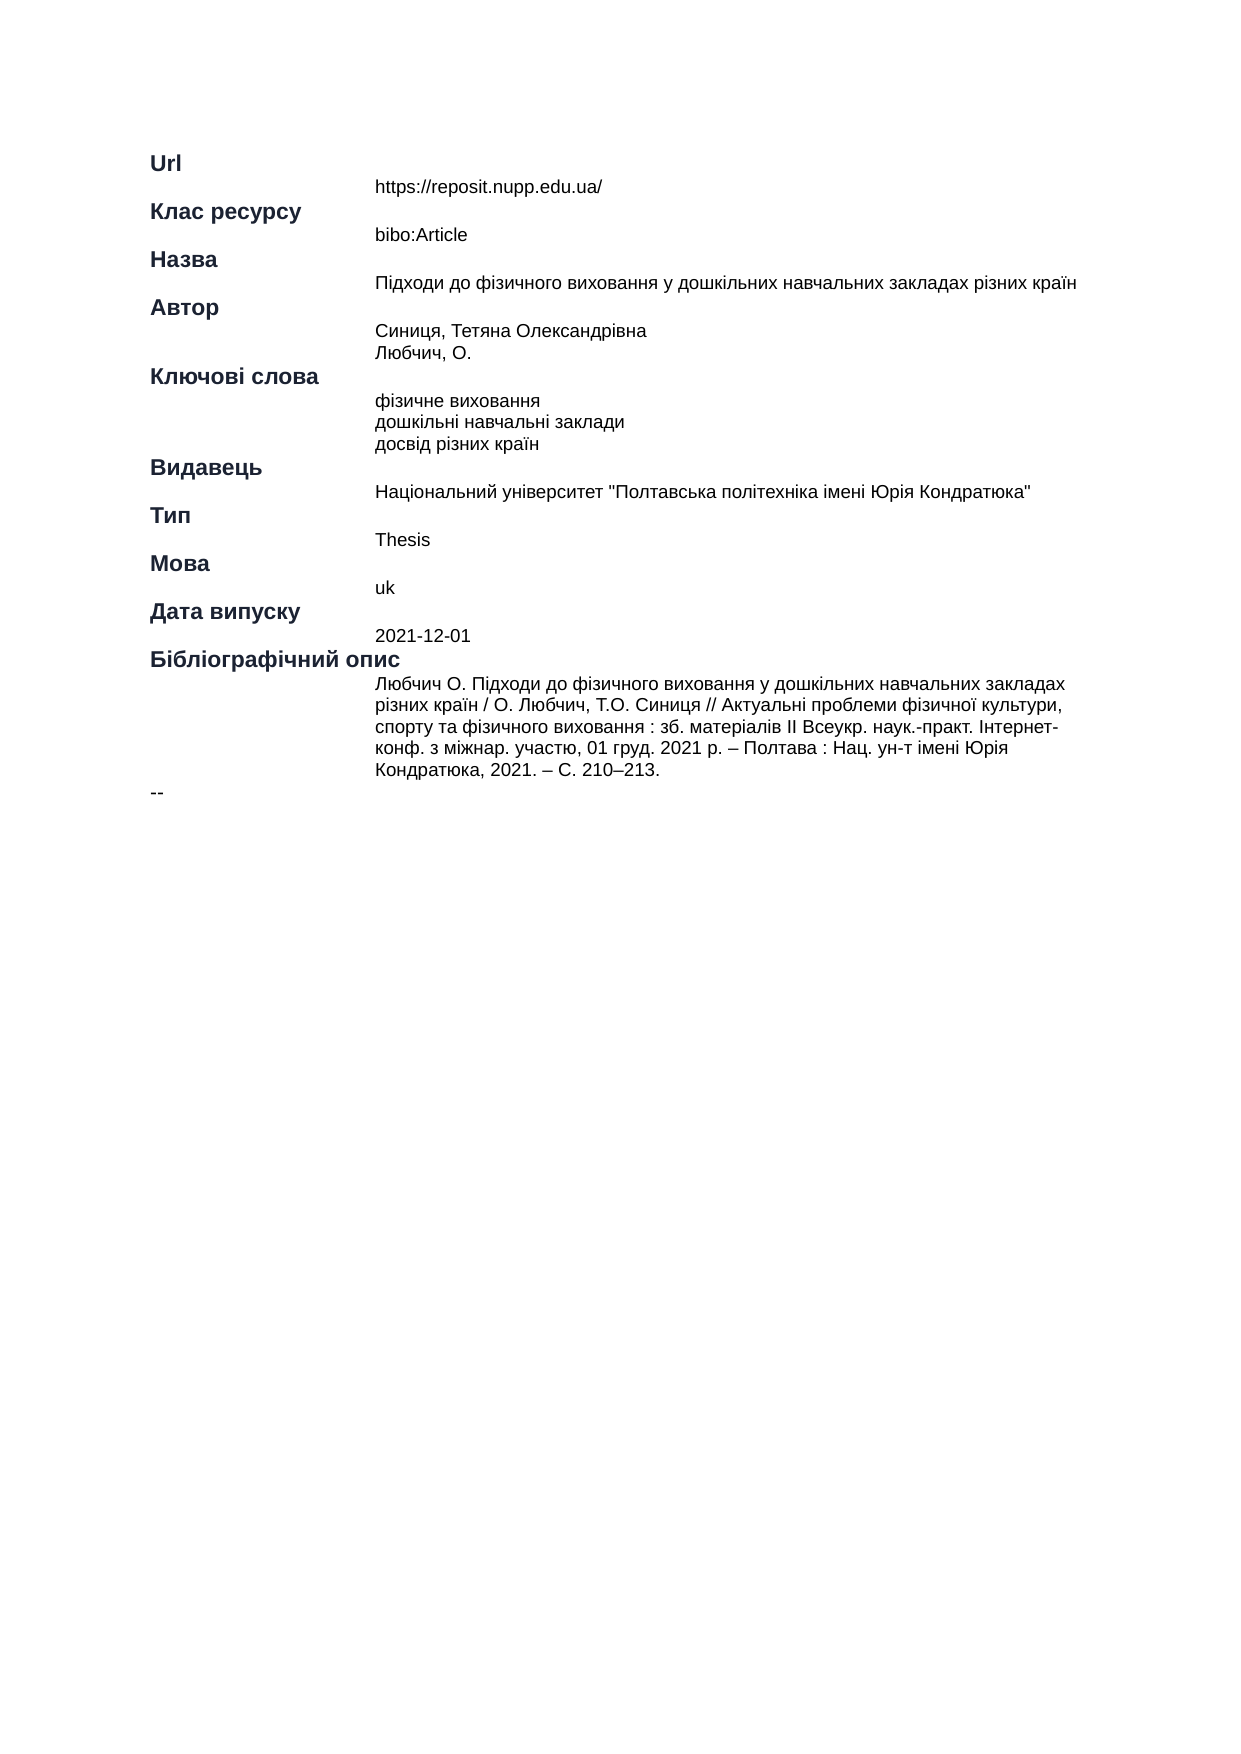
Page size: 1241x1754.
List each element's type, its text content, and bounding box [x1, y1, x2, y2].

text uk [375, 576, 1090, 598]
text Бібліографічний опис [150, 646, 1090, 672]
text Url [150, 150, 1090, 176]
text bibo:Article [375, 224, 1090, 246]
text Дата випуску [150, 598, 1090, 624]
text фізичне виховання [375, 389, 1090, 411]
text дошкільні навчальні заклади [375, 411, 1090, 433]
text Підходи до фізичного виховання у дошкільних навчальних закладах різних країн [375, 272, 1090, 294]
text Синиця, Тетяна Олександрівна [375, 320, 1090, 342]
text Клас ресурсу [150, 198, 1090, 224]
text Ключові слова [150, 363, 1090, 389]
text https://reposit.nupp.edu.ua/ [375, 176, 1090, 198]
text -- [150, 780, 1090, 804]
text Мова [150, 550, 1090, 576]
text досвід різних країн [375, 433, 1090, 454]
text Тип [150, 502, 1090, 528]
text Назва [150, 246, 1090, 272]
text Автор [150, 294, 1090, 320]
text Любчич, О. [375, 342, 1090, 363]
text Національний університет "Полтавська політехніка імені Юрія Кондратюка" [375, 481, 1090, 502]
text Любчич О. Підходи до фізичного виховання у дошкільних навчальних закладах різних країн / О. Любчич, Т.О. Синиця // Актуальні проблеми фізичної культури, спорту та фізичного виховання : зб. матеріалів ІІ Всеукр. наук.-практ. Інтернет-конф. з міжнар. участю, 01 груд. 2021 р. – Полтава : Нац. ун-т імені Юрія Кондратюка, 2021. – С. 210–213. [375, 672, 1090, 780]
text Видавець [150, 454, 1090, 481]
text 2021-12-01 [375, 624, 1090, 646]
text Thesis [375, 528, 1090, 550]
